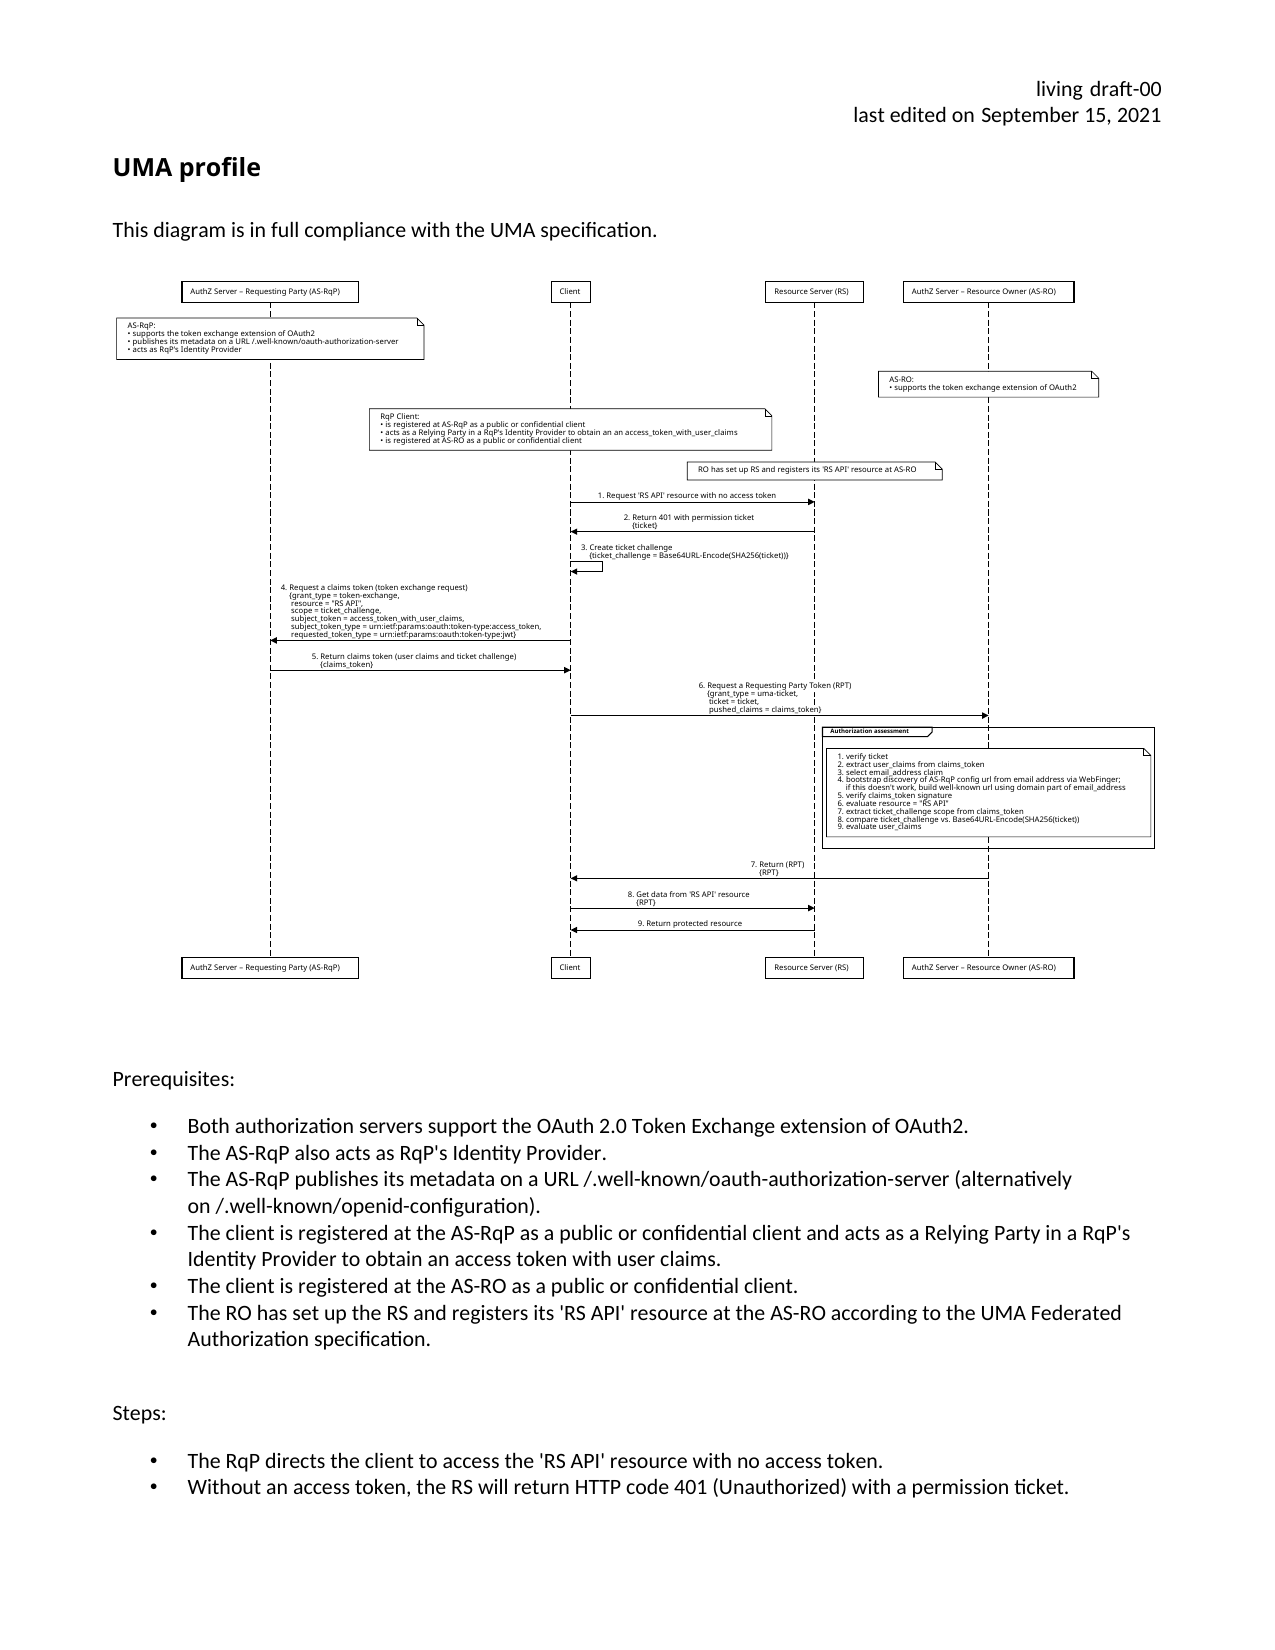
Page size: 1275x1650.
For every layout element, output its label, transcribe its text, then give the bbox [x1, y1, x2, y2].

text This diagram is in full compliance with the UMA specification. [112, 217, 1162, 243]
list The RqP directs the client to access the 'RS API' resource with no access token. [150, 1447, 1162, 1473]
list The RO has set up the RS and registers its 'RS API' resource at the AS-RO according to the UMA Federated Authorization specification. [150, 1299, 1162, 1352]
text Steps: [112, 1399, 1162, 1426]
list The AS-RqP publishes its metadata on a URL /.well-known/oauth-authorization-server (alternatively on /.well-known/openid-configuration). [150, 1166, 1162, 1219]
list Without an access token, the RS will return HTTP code 401 (Unauthorized) with a permission ticket. [150, 1473, 1162, 1500]
list The AS-RqP also acts as RqP's Identity Provider. [150, 1139, 1162, 1166]
list The client is registered at the AS-RO as a public or confidential client. [150, 1272, 1162, 1299]
list Both authorization servers support the OAuth 2.0 Token Exchange extension of OAuth2. [150, 1112, 1162, 1139]
text UMA profile [112, 150, 1162, 184]
text Prerequisites: [112, 1065, 1162, 1092]
list The client is registered at the AS-RqP as a public or confidential client and acts as a Relying Party in a RqP's Identity Provider to obtain an access token with user claims. [150, 1219, 1162, 1272]
